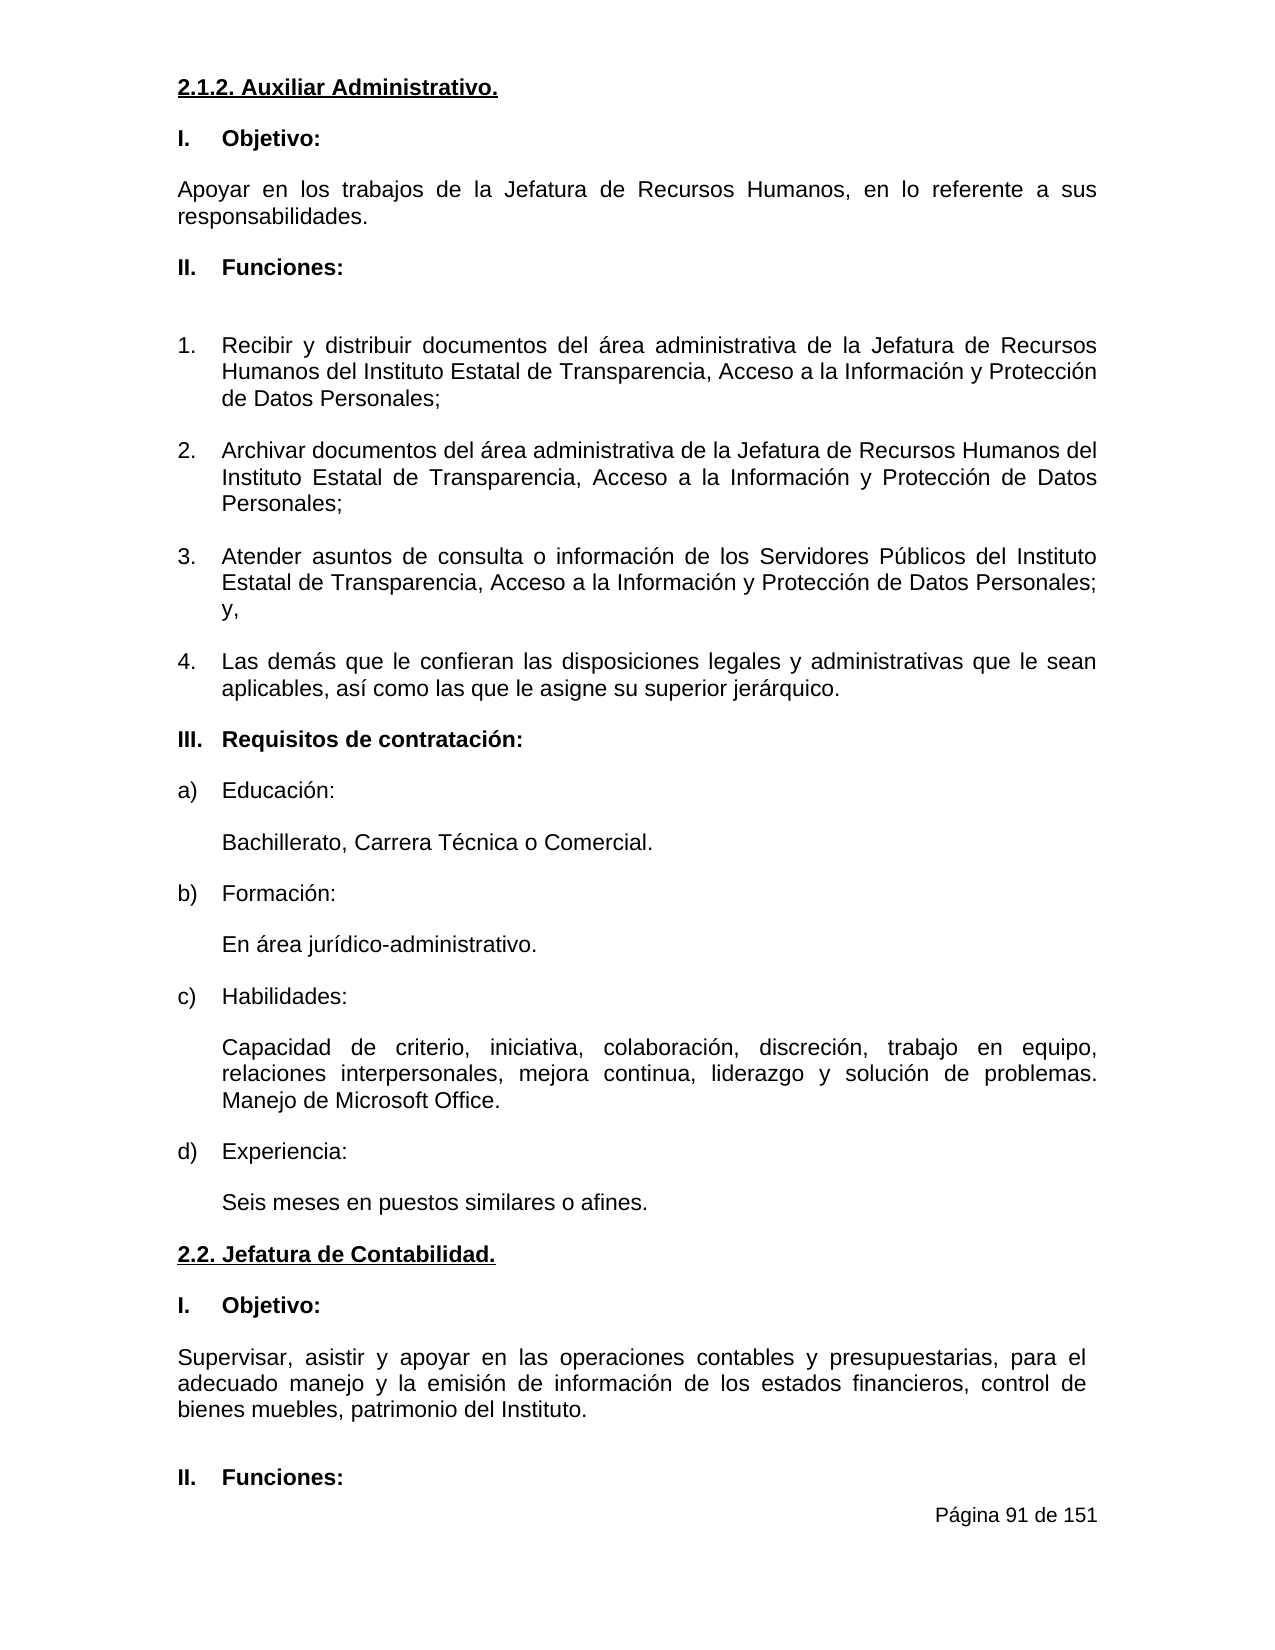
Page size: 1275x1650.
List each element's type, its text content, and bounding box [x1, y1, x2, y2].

text Apoyar en los trabajos de la Jefatura de Recursos Humanos, en lo referente a sus responsabilidades. [177, 176, 1098, 229]
text I. Objetivo: [177, 125, 1098, 151]
text Capacidad de criterio, iniciativa, colaboración, discreción, trabajo en equipo, relaciones interpersonales, mejora continua, liderazgo y solución de problemas. Manejo de Microsoft Office. [222, 1034, 1098, 1113]
text c) Habilidades: [177, 983, 1098, 1009]
text b) Formación: [177, 880, 1098, 906]
list Recibir y distribuir documentos del área administrativa de la Jefatura de Recursos Humanos del Instituto Estatal de Transparencia, Acceso a la Información y Protección de Datos Personales; [177, 332, 1098, 411]
text II. Funciones: [177, 254, 1098, 281]
text a) Educación: [177, 777, 1098, 803]
text III. Requisitos de contratación: [177, 726, 1098, 752]
text d) Experiencia: [177, 1138, 1098, 1164]
text Seis meses en puestos similares o afines. [222, 1189, 1098, 1216]
list Las demás que le confieran las disposiciones legales y administrativas que le sean aplicables, así como las que le asigne su superior jerárquico. [177, 648, 1098, 701]
text I. Objetivo: [177, 1292, 1098, 1318]
text Bachillerato, Carrera Técnica o Comercial. [222, 828, 1098, 855]
text II. Funciones: [177, 1464, 1098, 1491]
list Archivar documentos del área administrativa de la Jefatura de Recursos Humanos del Instituto Estatal de Transparencia, Acceso a la Información y Protección de Datos Personales; [177, 437, 1098, 516]
text 2.1.2. Auxiliar Administrativo. [177, 74, 1098, 100]
text 2.2. Jefatura de Contabilidad. [177, 1241, 1098, 1267]
text En área jurídico-administrativo. [222, 931, 1098, 958]
list Atender asuntos de consulta o información de los Servidores Públicos del Instituto Estatal de Transparencia, Acceso a la Información y Protección de Datos Personales; y, [177, 543, 1098, 622]
text Supervisar, asistir y apoyar en las operaciones contables y presupuestarias, para el adecuado manejo y la emisión de información de los estados financieros, control de bienes muebles, patrimonio del Instituto. [177, 1343, 1087, 1422]
